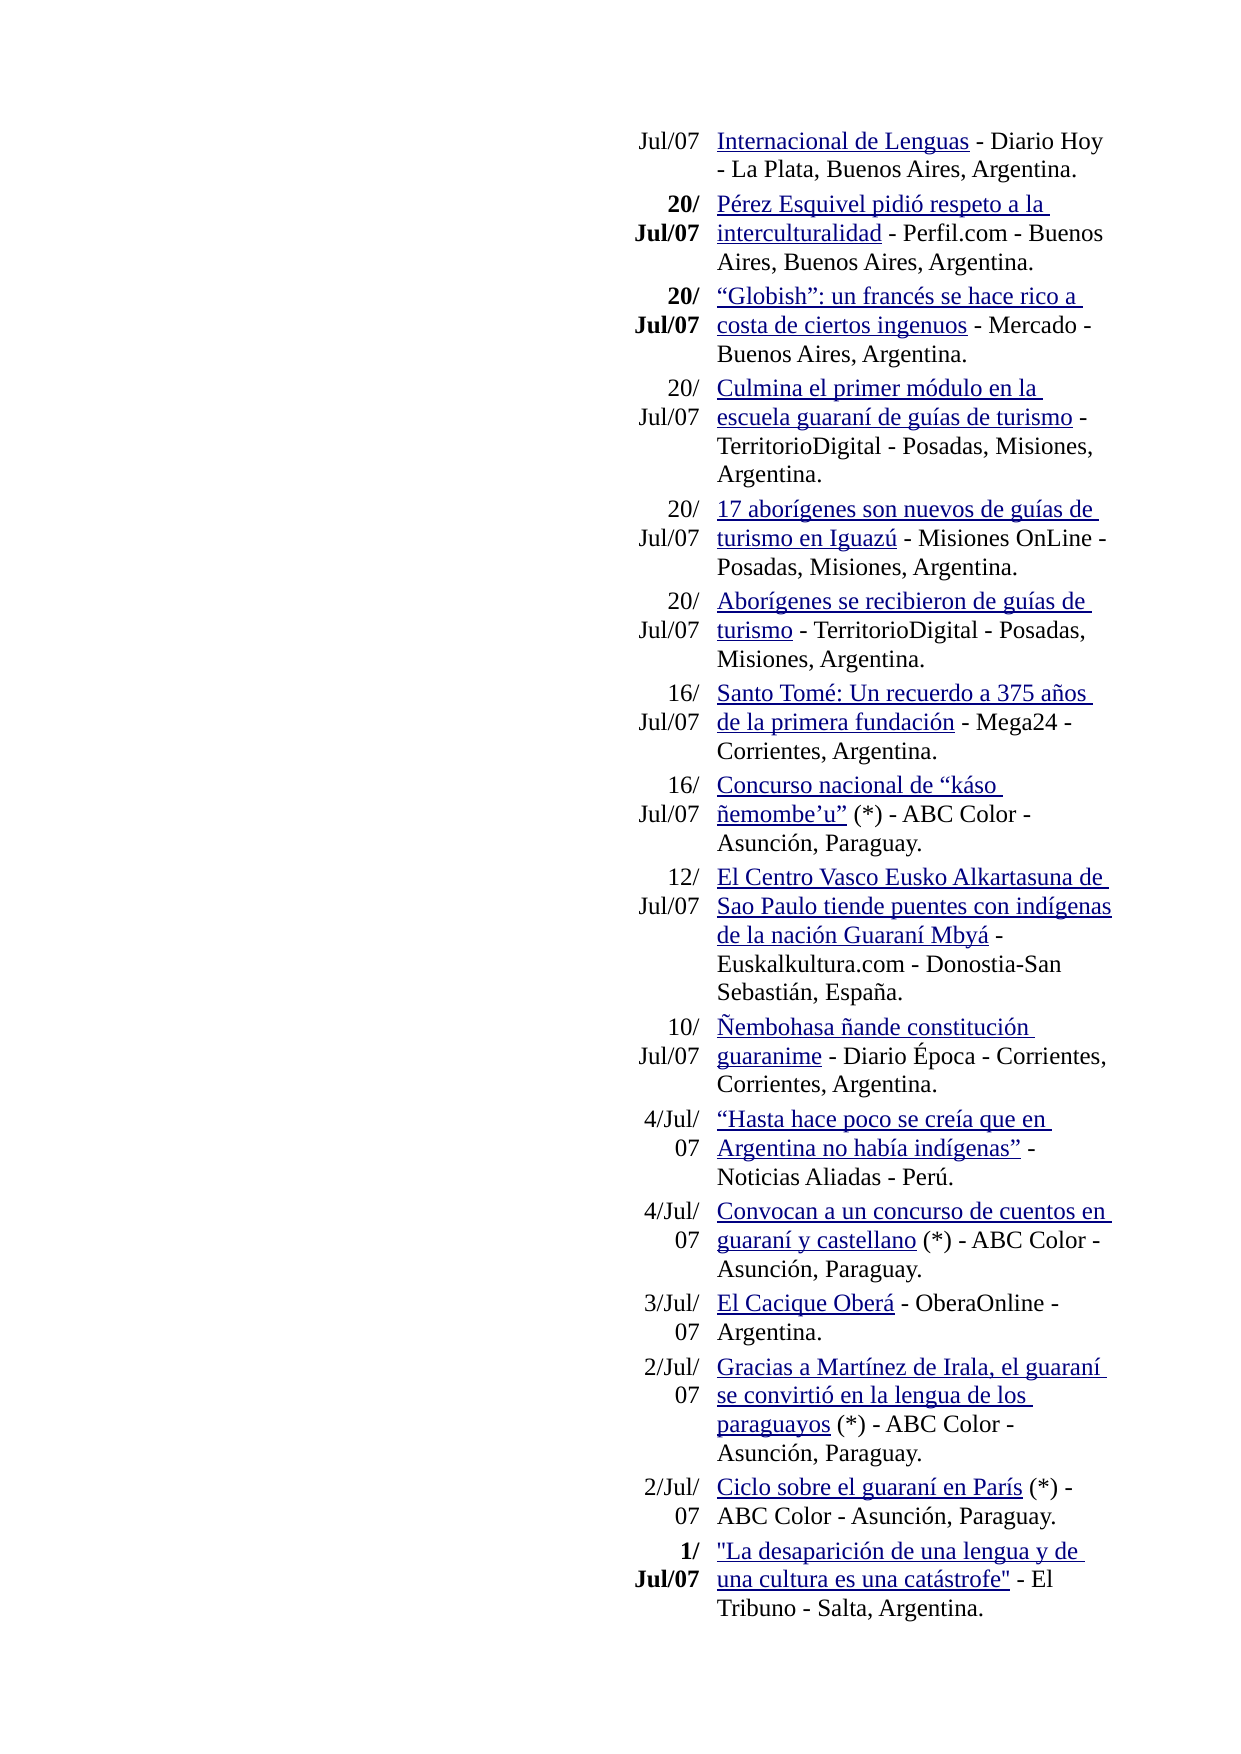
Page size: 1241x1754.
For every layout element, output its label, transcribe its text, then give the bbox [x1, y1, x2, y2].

table_cell [620, 118, 1122, 1629]
table_cell 3/Jul/07 [625, 1285, 702, 1349]
table_cell Ciclo sobre el guaraní en París (*) - ABC Color - Asunción, Paraguay. [714, 1470, 1117, 1533]
table_cell Convocan a un concurso de cuentos en guaraní y castellano (*) - ABC Color - Asunción, Paraguay. [714, 1193, 1117, 1285]
table_cell Ñembohasa ñande constitución guaranime - Diario Época - Corrientes, Corrientes, Argentina. [714, 1009, 1117, 1101]
table_cell [702, 1349, 714, 1469]
table_cell [702, 860, 714, 1009]
table_cell 1/Jul/07 [625, 1533, 702, 1625]
table_cell Gracias a Martínez de Irala, el guaraní se convirtió en la lengua de los paraguayos (*) - ABC Color - Asunción, Paraguay. [714, 1349, 1117, 1469]
table_cell 20/Jul/07 [625, 583, 702, 675]
table_cell 20/Jul/07 [625, 491, 702, 583]
table_cell [702, 768, 714, 859]
table_cell [702, 1285, 714, 1349]
table_cell Pérez Esquivel pidió respeto a la interculturalidad - Perfil.com - Buenos Aires, Buenos Aires, Argentina. [714, 186, 1117, 278]
table_cell Aborígenes se recibieron de guías de turismo - TerritorioDigital - Posadas, Misiones, Argentina. [714, 583, 1117, 675]
table_cell 16/Jul/07 [625, 675, 702, 767]
table_cell 20/Jul/07 [625, 370, 702, 491]
table_cell Jul/07 [625, 123, 702, 186]
table_cell Concurso nacional de “káso ñemombe’u” (*) - ABC Color - Asunción, Paraguay. [714, 768, 1117, 859]
table_cell [702, 583, 714, 675]
table_cell 17 aborígenes son nuevos de guías de turismo en Iguazú - Misiones OnLine - Posadas, Misiones, Argentina. [714, 491, 1117, 583]
table_cell [702, 1193, 714, 1285]
table_cell 20/Jul/07 [625, 186, 702, 278]
table_cell [118, 118, 620, 1629]
table_cell [702, 278, 714, 370]
table_cell [702, 1101, 714, 1193]
table_cell [702, 1009, 714, 1101]
table_cell 4/Jul/07 [625, 1101, 702, 1193]
table_cell [702, 123, 714, 186]
table_cell El Centro Vasco Eusko Alkartasuna de Sao Paulo tiende puentes con indígenas de la nación Guaraní Mbyá - Euskalkultura.com - Donostia-San Sebastián, España. [714, 860, 1117, 1009]
table_cell 4/Jul/07 [625, 1193, 702, 1285]
table_cell Culmina el primer módulo en la escuela guaraní de guías de turismo - TerritorioDigital - Posadas, Misiones, Argentina. [714, 370, 1117, 491]
table_cell [702, 370, 714, 491]
table_cell “Globish”: un francés se hace rico a costa de ciertos ingenuos - Mercado - Buenos Aires, Argentina. [714, 278, 1117, 370]
table_cell 20/Jul/07 [625, 278, 702, 370]
table_cell “Hasta hace poco se creía que en Argentina no había indígenas” - Noticias Aliadas - Perú. [714, 1101, 1117, 1193]
table_cell ''La desaparición de una lengua y de una cultura es una catástrofe'' - El Tribuno - Salta, Argentina. [714, 1533, 1117, 1625]
table_cell 16/Jul/07 [625, 768, 702, 859]
table_cell [702, 186, 714, 278]
table_cell 2/Jul/07 [625, 1349, 702, 1469]
table_cell El Cacique Oberá - OberaOnline - Argentina. [714, 1285, 1117, 1349]
table_cell [702, 1470, 714, 1533]
table_cell [702, 491, 714, 583]
table_cell [702, 1533, 714, 1625]
table_cell 10/Jul/07 [625, 1009, 702, 1101]
table_cell Internacional de Lenguas - Diario Hoy - La Plata, Buenos Aires, Argentina. [714, 123, 1117, 186]
table_cell 12/Jul/07 [625, 860, 702, 1009]
table_cell 2/Jul/07 [625, 1470, 702, 1533]
table_cell [702, 675, 714, 767]
table_cell Santo Tomé: Un recuerdo a 375 años de la primera fundación - Mega24 - Corrientes, Argentina. [714, 675, 1117, 767]
